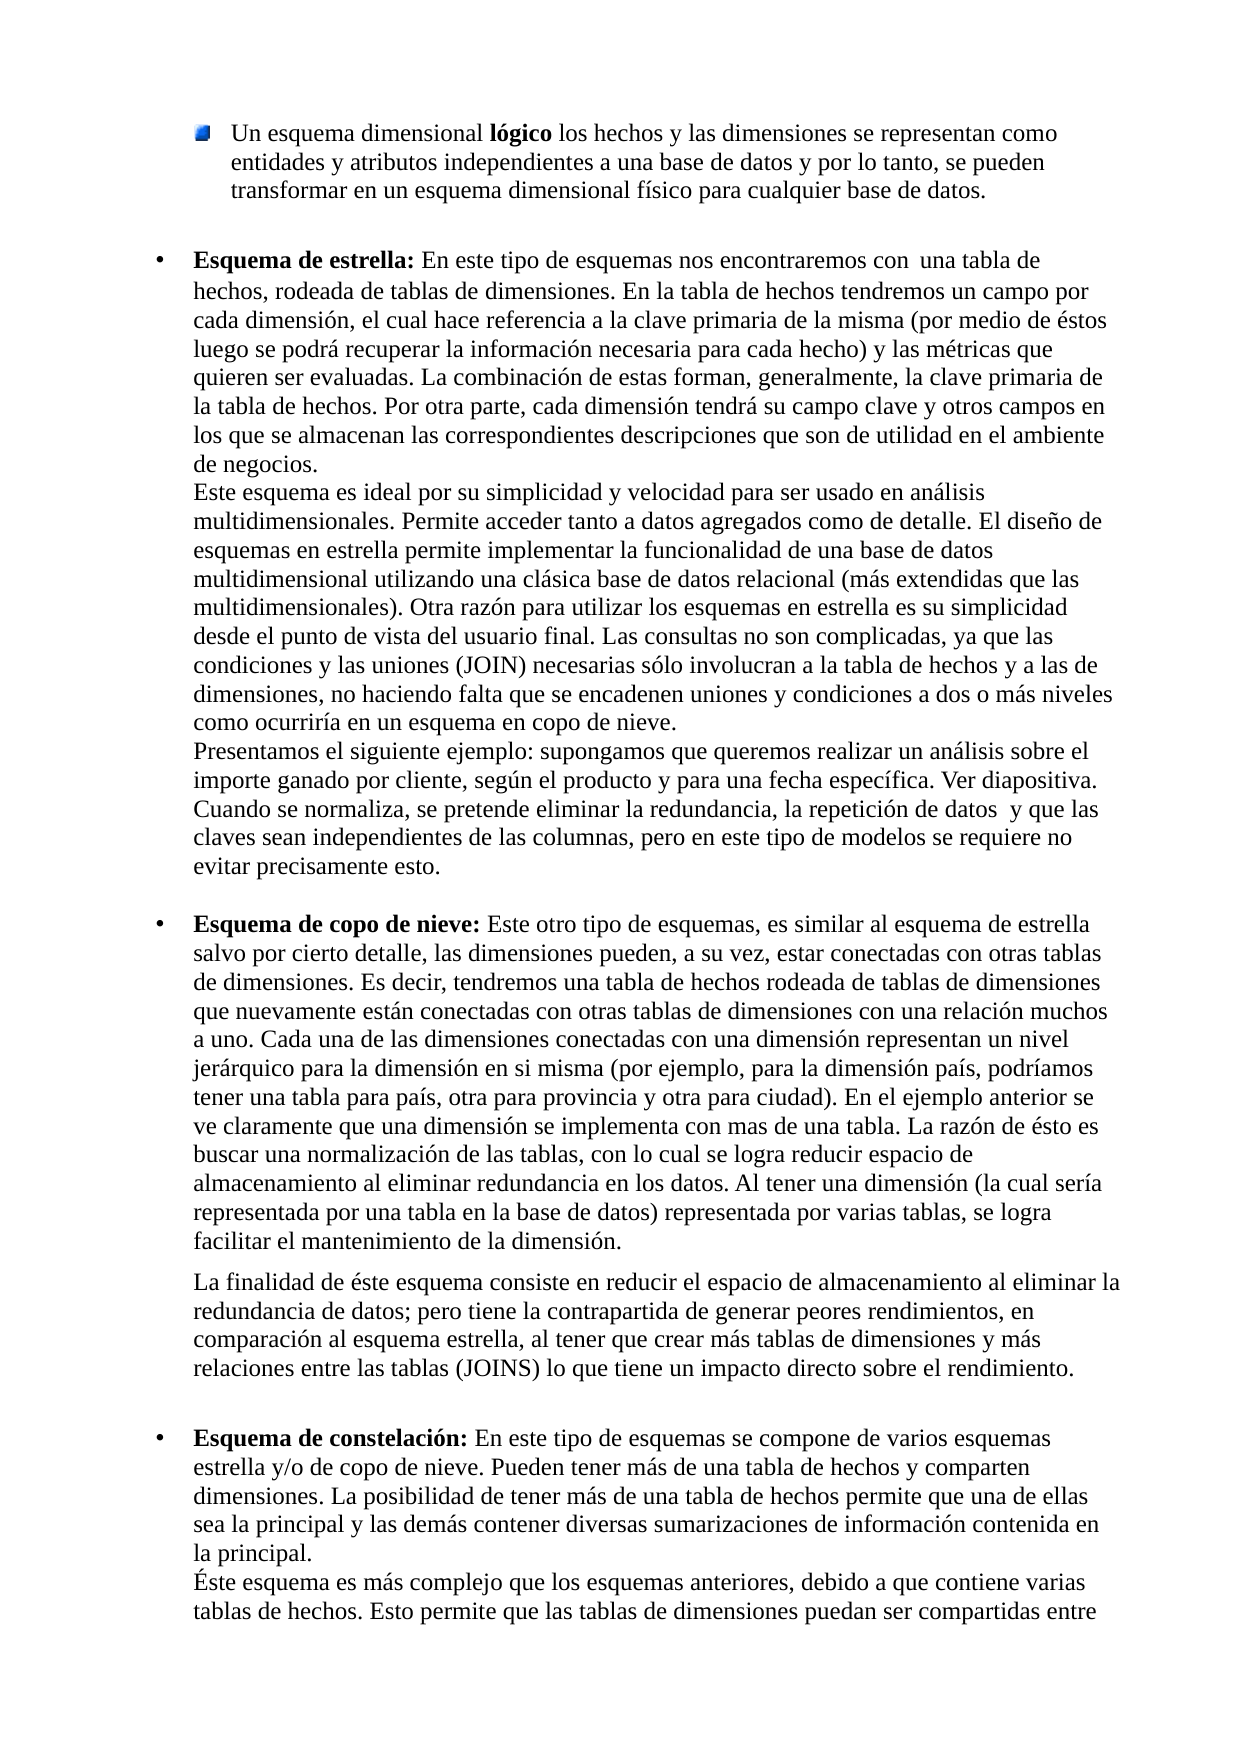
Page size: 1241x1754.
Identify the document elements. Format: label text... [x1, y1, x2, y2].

list Esquema de copo de nieve: Este otro tipo de esquemas, es similar al esquema de estrella salvo por cierto detalle, las dimensiones pueden, a su vez, estar conectadas con otras tablas de dimensiones. Es decir, tendremos una tabla de hechos rodeada de tablas de dimensiones que nuevamente están conectadas con otras tablas de dimensiones con una relación muchos a uno. Cada una de las dimensiones conectadas con una dimensión representan un nivel jerárquico para la dimensión en si misma (por ejemplo, para la dimensión país, podríamos tener una tabla para país, otra para provincia y otra para ciudad). En el ejemplo anterior se ve claramente que una dimensión se implementa con mas de una tabla. La razón de ésto es buscar una normalización de las tablas, con lo cual se logra reducir espacio de almacenamiento al eliminar redundancia en los datos. Al tener una dimensión (la cual sería representada por una tabla en la base de datos) representada por varias tablas, se logra facilitar el mantenimiento de la dimensión. [156, 909, 1122, 1254]
list La finalidad de éste esquema consiste en reducir el espacio de almacenamiento al eliminar la redundancia de datos; pero tiene la contrapartida de generar peores rendimientos, en comparación al esquema estrella, al tener que crear más tablas de dimensiones y más relaciones entre las tablas (JOINS) lo que tiene un impacto directo sobre el rendimiento. [156, 1267, 1122, 1382]
list Esquema de estrella: En este tipo de esquemas nos encontraremos con una tabla de hechos, rodeada de tablas de dimensiones. En la tabla de hechos tendremos un campo por cada dimensión, el cual hace referencia a la clave primaria de la misma (por medio de éstos luego se podrá recuperar la información necesaria para cada hecho) y las métricas que quieren ser evaluadas. La combinación de estas forman, generalmente, la clave primaria de la tabla de hechos. Por otra parte, cada dimensión tendrá su campo clave y otros campos en los que se almacenan las correspondientes descripciones que son de utilidad en el ambiente de negocios. [156, 233, 1122, 477]
list Éste esquema es más complejo que los esquemas anteriores, debido a que contiene varias tablas de hechos. Esto permite que las tablas de dimensiones puedan ser compartidas entre [156, 1567, 1122, 1624]
list Esquema de constelación: En este tipo de esquemas se compone de varios esquemas estrella y/o de copo de nieve. Pueden tener más de una tabla de hechos y comparten dimensiones. La posibilidad de tener más de una tabla de hechos permite que una de ellas sea la principal y las demás contener diversas sumarizaciones de información contenida en la principal. [156, 1423, 1122, 1567]
list Un esquema dimensional lógico los hechos y las dimensiones se representan como entidades y atributos independientes a una base de datos y por lo tanto, se pueden transformar en un esquema dimensional físico para cualquier base de datos. [193, 118, 1122, 204]
list Este esquema es ideal por su simplicidad y velocidad para ser usado en análisis multidimensionales. Permite acceder tanto a datos agregados como de detalle. El diseño de esquemas en estrella permite implementar la funcionalidad de una base de datos multidimensional utilizando una clásica base de datos relacional (más extendidas que las multidimensionales). Otra razón para utilizar los esquemas en estrella es su simplicidad desde el punto de vista del usuario final. Las consultas no son complicadas, ya que las condiciones y las uniones (JOIN) necesarias sólo involucran a la tabla de hechos y a las de dimensiones, no haciendo falta que se encadenen uniones y condiciones a dos o más niveles como ocurriría en un esquema en copo de nieve. [156, 477, 1122, 736]
picture [194, 124, 210, 141]
list Presentamos el siguiente ejemplo: supongamos que queremos realizar un análisis sobre el importe ganado por cliente, según el producto y para una fecha específica. Ver diapositiva. Cuando se normaliza, se pretende eliminar la redundancia, la repetición de datos y que las claves sean independientes de las columnas, pero en este tipo de modelos se requiere no evitar precisamente esto. [156, 736, 1122, 880]
